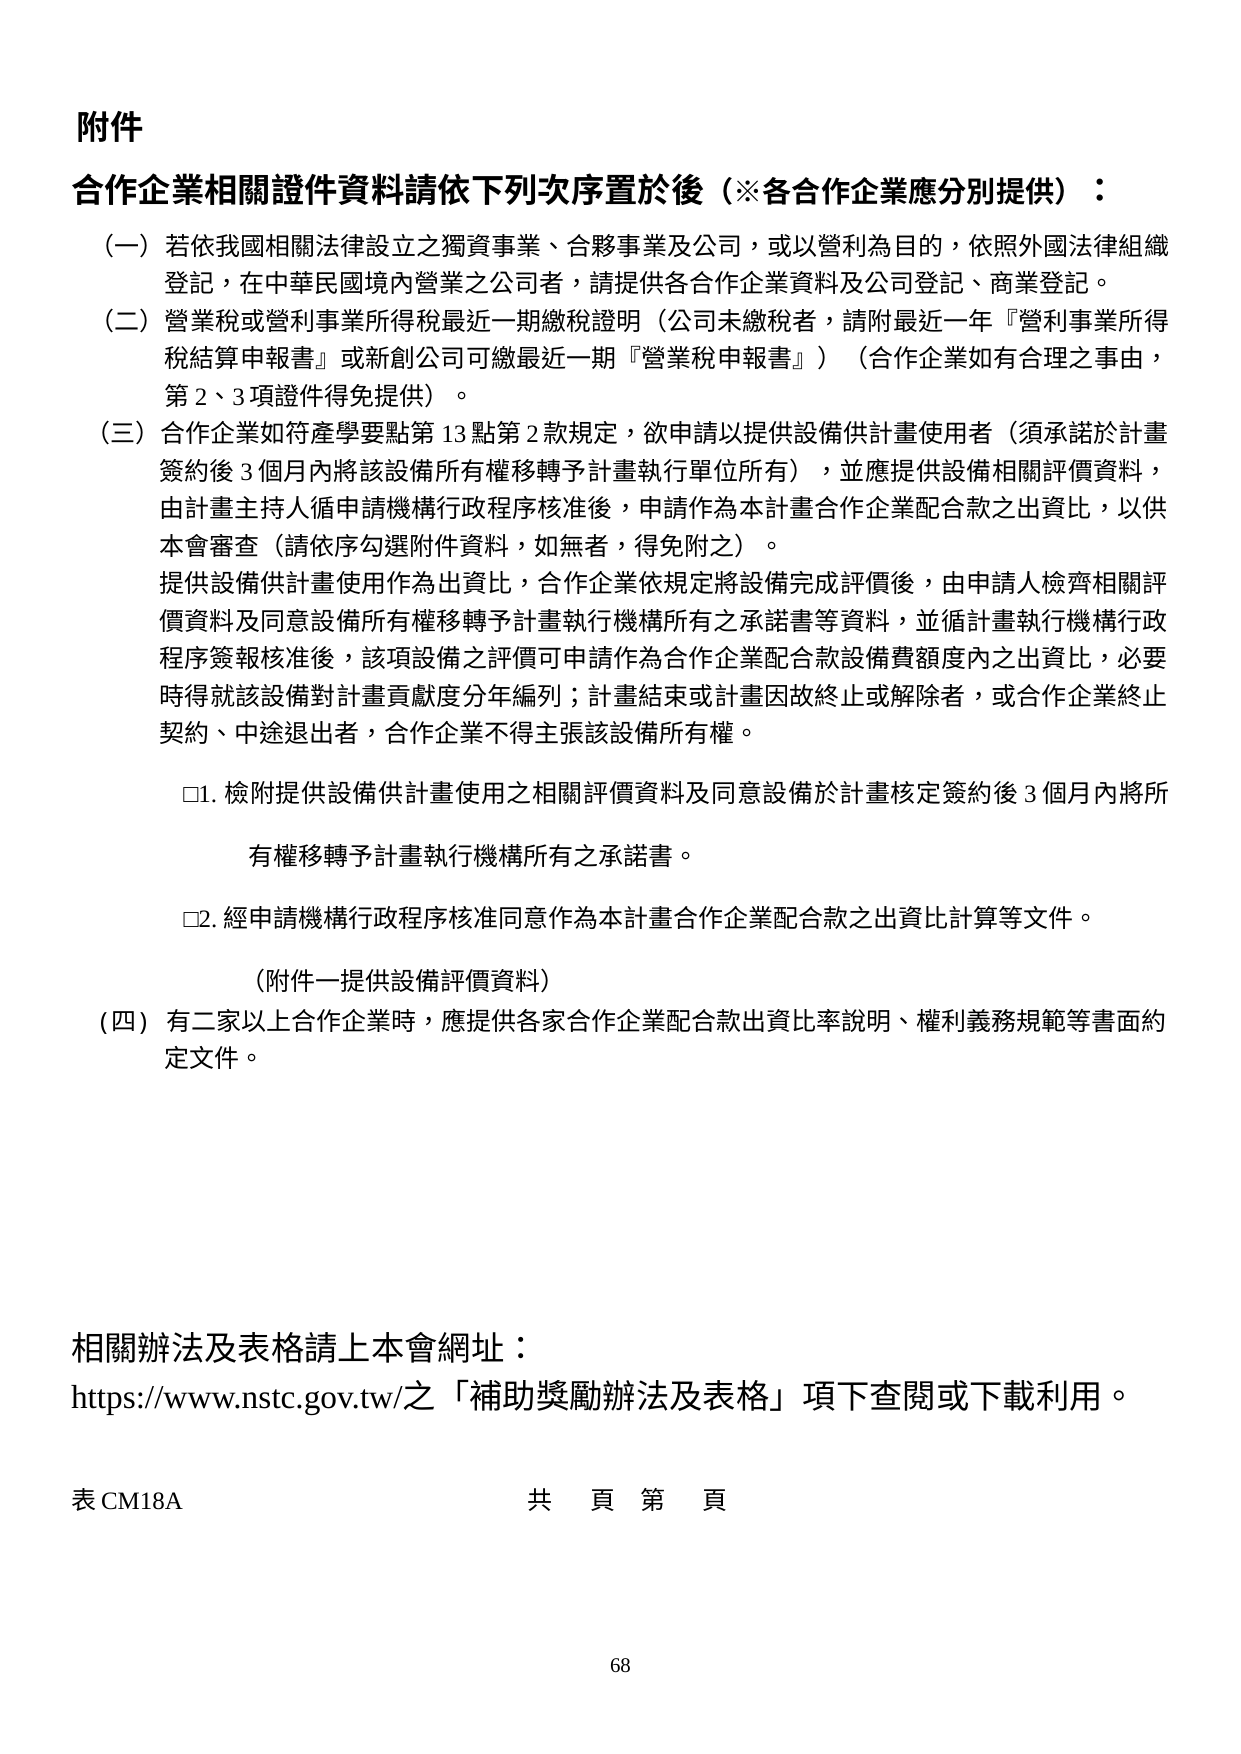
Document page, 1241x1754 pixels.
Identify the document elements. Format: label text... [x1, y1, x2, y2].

text 提供設備供計畫使用作為出資比，合作企業依規定將設備完成評價後，由申請人檢齊相關評價資料及同意設備所有權移轉予計畫執行機構所有之承諾書等資料，並循計畫執行機構行政程序簽報核准後，該項設備之評價可申請作為合作企業配合款設備費額度內之出資比，必要時得就該設備對計畫貢獻度分年編列；計畫結束或計畫因故終止或解除者，或合作企業終止契約、中途退出者，合作企業不得主張該設備所有權。 [159, 563, 1169, 750]
text （三）合作企業如符產學要點第13點第2款規定，欲申請以提供設備供計畫使用者（須承諾於計畫簽約後3個月內將該設備所有權移轉予計畫執行單位所有），並應提供設備相關評價資料，由計畫主持人循申請機構行政程序核准後，申請作為本計畫合作企業配合款之出資比，以供本會審查（請依序勾選附件資料，如無者，得免附之）。 [86, 413, 1169, 563]
text □1. 檢附提供設備供計畫使用之相關評價資料及同意設備於計畫核定簽約後3個月內將所有權移轉予計畫執行機構所有之承諾書。 [183, 750, 1169, 875]
text 附件 [77, 84, 1169, 146]
text （附件一提供設備評價資料） [240, 938, 1169, 1000]
text https://www.nstc.gov.tw/之「補助獎勵辦法及表格」項下查閱或下載利用。 [71, 1370, 1169, 1418]
text (四) 有二家以上合作企業時，應提供各家合作企業配合款出資比率說明、權利義務規範等書面約定文件。 [96, 1000, 1169, 1075]
text 表CM18A 共 頁 第 頁 [71, 1457, 1169, 1519]
text 合作企業相關證件資料請依下列次序置於後（※各合作企業應分別提供）： [71, 146, 1169, 209]
text 相關辦法及表格請上本會網址： [71, 1322, 1169, 1370]
text （一）若依我國相關法律設立之獨資事業、合夥事業及公司，或以營利為目的，依照外國法律組織登記，在中華民國境內營業之公司者，請提供各合作企業資料及公司登記、商業登記。 [89, 225, 1169, 300]
text （二）營業稅或營利事業所得稅最近一期繳稅證明（公司未繳稅者，請附最近一年『營利事業所得稅結算申報書』或新創公司可繳最近一期『營業稅申報書』）（合作企業如有合理之事由，第2、3項證件得免提供）。 [89, 300, 1169, 413]
text □2. 經申請機構行政程序核准同意作為本計畫合作企業配合款之出資比計算等文件。 [183, 875, 1169, 938]
